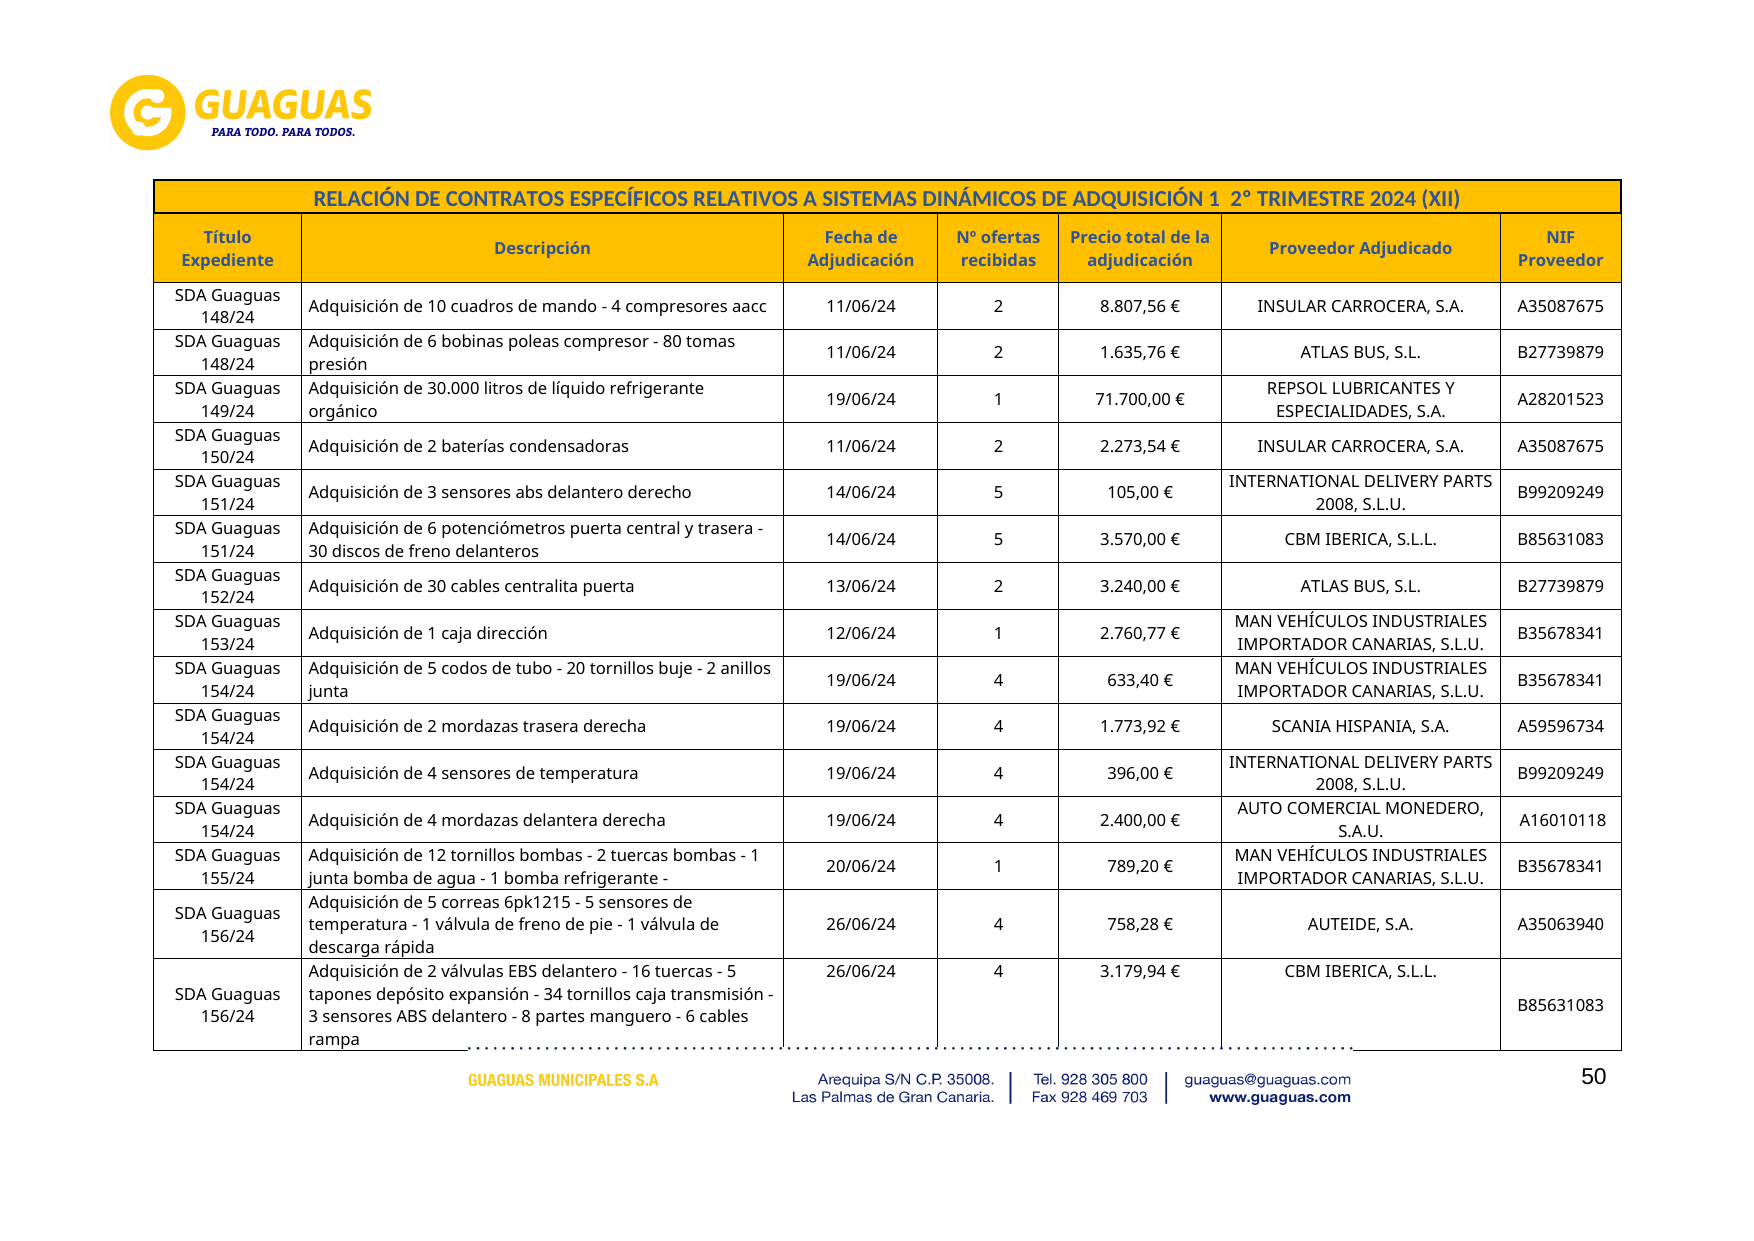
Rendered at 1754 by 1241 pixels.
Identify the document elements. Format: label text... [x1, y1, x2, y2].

table_cell INTERNATIONAL DELIVERY PARTS 2008, S.L.U. [1222, 750, 1500, 796]
table_cell Descripción [302, 214, 783, 282]
table_cell SDA Guaguas 156/24 [154, 959, 301, 1050]
table_cell Adquisición de 10 cuadros de mando - 4 compresores aacc [302, 283, 783, 329]
table_cell MAN VEHÍCULOS INDUSTRIALES IMPORTADOR CANARIAS, S.L.U. [1222, 657, 1500, 702]
table_cell 4 [938, 797, 1058, 842]
table_cell Adquisición de 2 válvulas EBS delantero - 16 tuercas - 5 tapones depósito expansión - 34 tornillos caja transmisión - 3 sensores ABS delantero - 8 partes manguero - 6 cables rampa [302, 959, 783, 1050]
table_cell Adquisición de 1 caja dirección [302, 610, 783, 656]
table_cell 1.635,76 € [1059, 330, 1221, 375]
table_cell A35087675 [1501, 283, 1621, 329]
table_cell SDA Guaguas 148/24 [154, 330, 301, 375]
table_cell SDA Guaguas 152/24 [154, 563, 301, 609]
table_cell 758,28 € [1059, 890, 1221, 958]
table_cell 2.760,77 € [1059, 610, 1221, 656]
table_cell Proveedor Adjudicado [1222, 214, 1500, 282]
table_cell SDA Guaguas 150/24 [154, 423, 301, 468]
table_cell Fecha de Adjudicación [784, 214, 937, 282]
table_cell INSULAR CARROCERA, S.A. [1222, 423, 1500, 468]
table_cell B35678341 [1501, 843, 1621, 889]
table_cell Adquisición de 6 potenciómetros puerta central y trasera - 30 discos de freno delanteros [302, 516, 783, 562]
table_cell SDA Guaguas 151/24 [154, 470, 301, 515]
table_cell 2 [938, 330, 1058, 375]
table_cell 1.773,92 € [1059, 704, 1221, 749]
table_cell Adquisición de 30 cables centralita puerta [302, 563, 783, 609]
table_cell 11/06/24 [784, 330, 937, 375]
table_cell 4 [938, 890, 1058, 958]
table_cell INTERNATIONAL DELIVERY PARTS 2008, S.L.U. [1222, 470, 1500, 515]
table_cell 3.570,00 € [1059, 516, 1221, 562]
table_cell 19/06/24 [784, 376, 937, 422]
table_cell ATLAS BUS, S.L. [1222, 330, 1500, 375]
table_cell 12/06/24 [784, 610, 937, 656]
table_cell Adquisición de 6 bobinas poleas compresor - 80 tomas presión [302, 330, 783, 375]
table_cell SDA Guaguas 154/24 [154, 750, 301, 796]
table_cell 2 [938, 563, 1058, 609]
picture [107, 73, 374, 152]
table_cell AUTEIDE, S.A. [1222, 890, 1500, 958]
table_cell 5 [938, 516, 1058, 562]
picture [467, 1047, 1353, 1109]
table_cell 4 [938, 959, 1058, 1047]
table_cell MAN VEHÍCULOS INDUSTRIALES IMPORTADOR CANARIAS, S.L.U. [1222, 610, 1500, 656]
table_cell 789,20 € [1059, 843, 1221, 889]
table_cell 3.179,94 € [1059, 959, 1221, 1047]
table_cell SDA Guaguas 154/24 [154, 657, 301, 702]
table_cell 14/06/24 [784, 470, 937, 515]
table_cell REPSOL LUBRICANTES Y ESPECIALIDADES, S.A. [1222, 376, 1500, 422]
table_cell B85631083 [1501, 516, 1621, 562]
table_cell 2 [938, 423, 1058, 468]
table_cell A35063940 [1501, 890, 1621, 958]
table_cell 1 [938, 376, 1058, 422]
table_cell 8.807,56 € [1059, 283, 1221, 329]
table_cell CBM IBERICA, S.L.L. [1222, 959, 1500, 1050]
table_cell 1 [938, 610, 1058, 656]
table_cell B35678341 [1501, 610, 1621, 656]
table_cell MAN VEHÍCULOS INDUSTRIALES IMPORTADOR CANARIAS, S.L.U. [1222, 843, 1500, 889]
table_cell Adquisición de 5 correas 6pk1215 - 5 sensores de temperatura - 1 válvula de freno de pie - 1 válvula de descarga rápida [302, 890, 783, 958]
table_cell AUTO COMERCIAL MONEDERO, S.A.U. [1222, 797, 1500, 842]
table_cell 19/06/24 [784, 657, 937, 702]
table_cell SDA Guaguas 154/24 [154, 797, 301, 842]
table_cell Adquisición de 2 mordazas trasera derecha [302, 704, 783, 749]
table_cell 71.700,00 € [1059, 376, 1221, 422]
table_cell SCANIA HISPANIA, S.A. [1222, 704, 1500, 749]
table_cell 105,00 € [1059, 470, 1221, 515]
table_cell 2 [938, 283, 1058, 329]
table_cell 26/06/24 [784, 959, 937, 1047]
table_cell Título Expediente [154, 214, 301, 282]
table_cell CBM IBERICA, S.L.L. [1222, 516, 1500, 562]
table_cell A35087675 [1501, 423, 1621, 468]
table_cell A59596734 [1501, 704, 1621, 749]
table_cell 11/06/24 [784, 423, 937, 468]
table_cell Adquisición de 30.000 litros de líquido refrigerante orgánico [302, 376, 783, 422]
table_cell 2.400,00 € [1059, 797, 1221, 842]
table_cell SDA Guaguas 149/24 [154, 376, 301, 422]
table_cell 633,40 € [1059, 657, 1221, 702]
table_cell 14/06/24 [784, 516, 937, 562]
table_cell SDA Guaguas 151/24 [154, 516, 301, 562]
table_cell Adquisición de 4 sensores de temperatura [302, 750, 783, 796]
table_cell 19/06/24 [784, 797, 937, 842]
table_cell Precio total de la adjudicación [1059, 214, 1221, 282]
table_cell Adquisición de 12 tornillos bombas - 2 tuercas bombas - 1 junta bomba de agua - 1 bomba refrigerante - [302, 843, 783, 889]
table_cell Adquisición de 3 sensores abs delantero derecho [302, 470, 783, 515]
table_cell 4 [938, 704, 1058, 749]
table_cell Adquisición de 4 mordazas delantera derecha [302, 797, 783, 842]
table_cell Adquisición de 5 codos de tubo - 20 tornillos buje - 2 anillos junta [302, 657, 783, 702]
table_cell SDA Guaguas 155/24 [154, 843, 301, 889]
table_cell INSULAR CARROCERA, S.A. [1222, 283, 1500, 329]
table_cell 2.273,54 € [1059, 423, 1221, 468]
table_cell 19/06/24 [784, 704, 937, 749]
table_cell SDA Guaguas 154/24 [154, 704, 301, 749]
table_cell 4 [938, 657, 1058, 702]
table_cell B99209249 [1501, 470, 1621, 515]
table_cell 4 [938, 750, 1058, 796]
table_cell ATLAS BUS, S.L. [1222, 563, 1500, 609]
table_cell B27739879 [1501, 330, 1621, 375]
table_cell 5 [938, 470, 1058, 515]
table_cell Adquisición de 2 baterías condensadoras [302, 423, 783, 468]
table_header RELACIÓN DE CONTRATOS ESPECÍFICOS RELATIVOS A SISTEMAS DINÁMICOS DE ADQUISICIÓN 1 2º TRIMESTRE 2024 (XII) [155, 181, 1620, 212]
table_cell 396,00 € [1059, 750, 1221, 796]
table_cell Nº ofertas recibidas [938, 214, 1058, 282]
table_cell SDA Guaguas 148/24 [154, 283, 301, 329]
table_cell 20/06/24 [784, 843, 937, 889]
table_cell 19/06/24 [784, 750, 937, 796]
table_cell 11/06/24 [784, 283, 937, 329]
table_cell 26/06/24 [784, 890, 937, 958]
table_cell NIF Proveedor [1501, 214, 1621, 282]
table_cell A16010118 [1501, 797, 1621, 842]
table_cell SDA Guaguas 156/24 [154, 890, 301, 958]
table_cell B27739879 [1501, 563, 1621, 609]
table_cell 3.240,00 € [1059, 563, 1221, 609]
table_cell B35678341 [1501, 657, 1621, 702]
table_cell 1 [938, 843, 1058, 889]
table_cell SDA Guaguas 153/24 [154, 610, 301, 656]
table_cell 13/06/24 [784, 563, 937, 609]
table_cell A28201523 [1501, 376, 1621, 422]
table_cell B85631083 [1501, 959, 1621, 1050]
table_cell B99209249 [1501, 750, 1621, 796]
